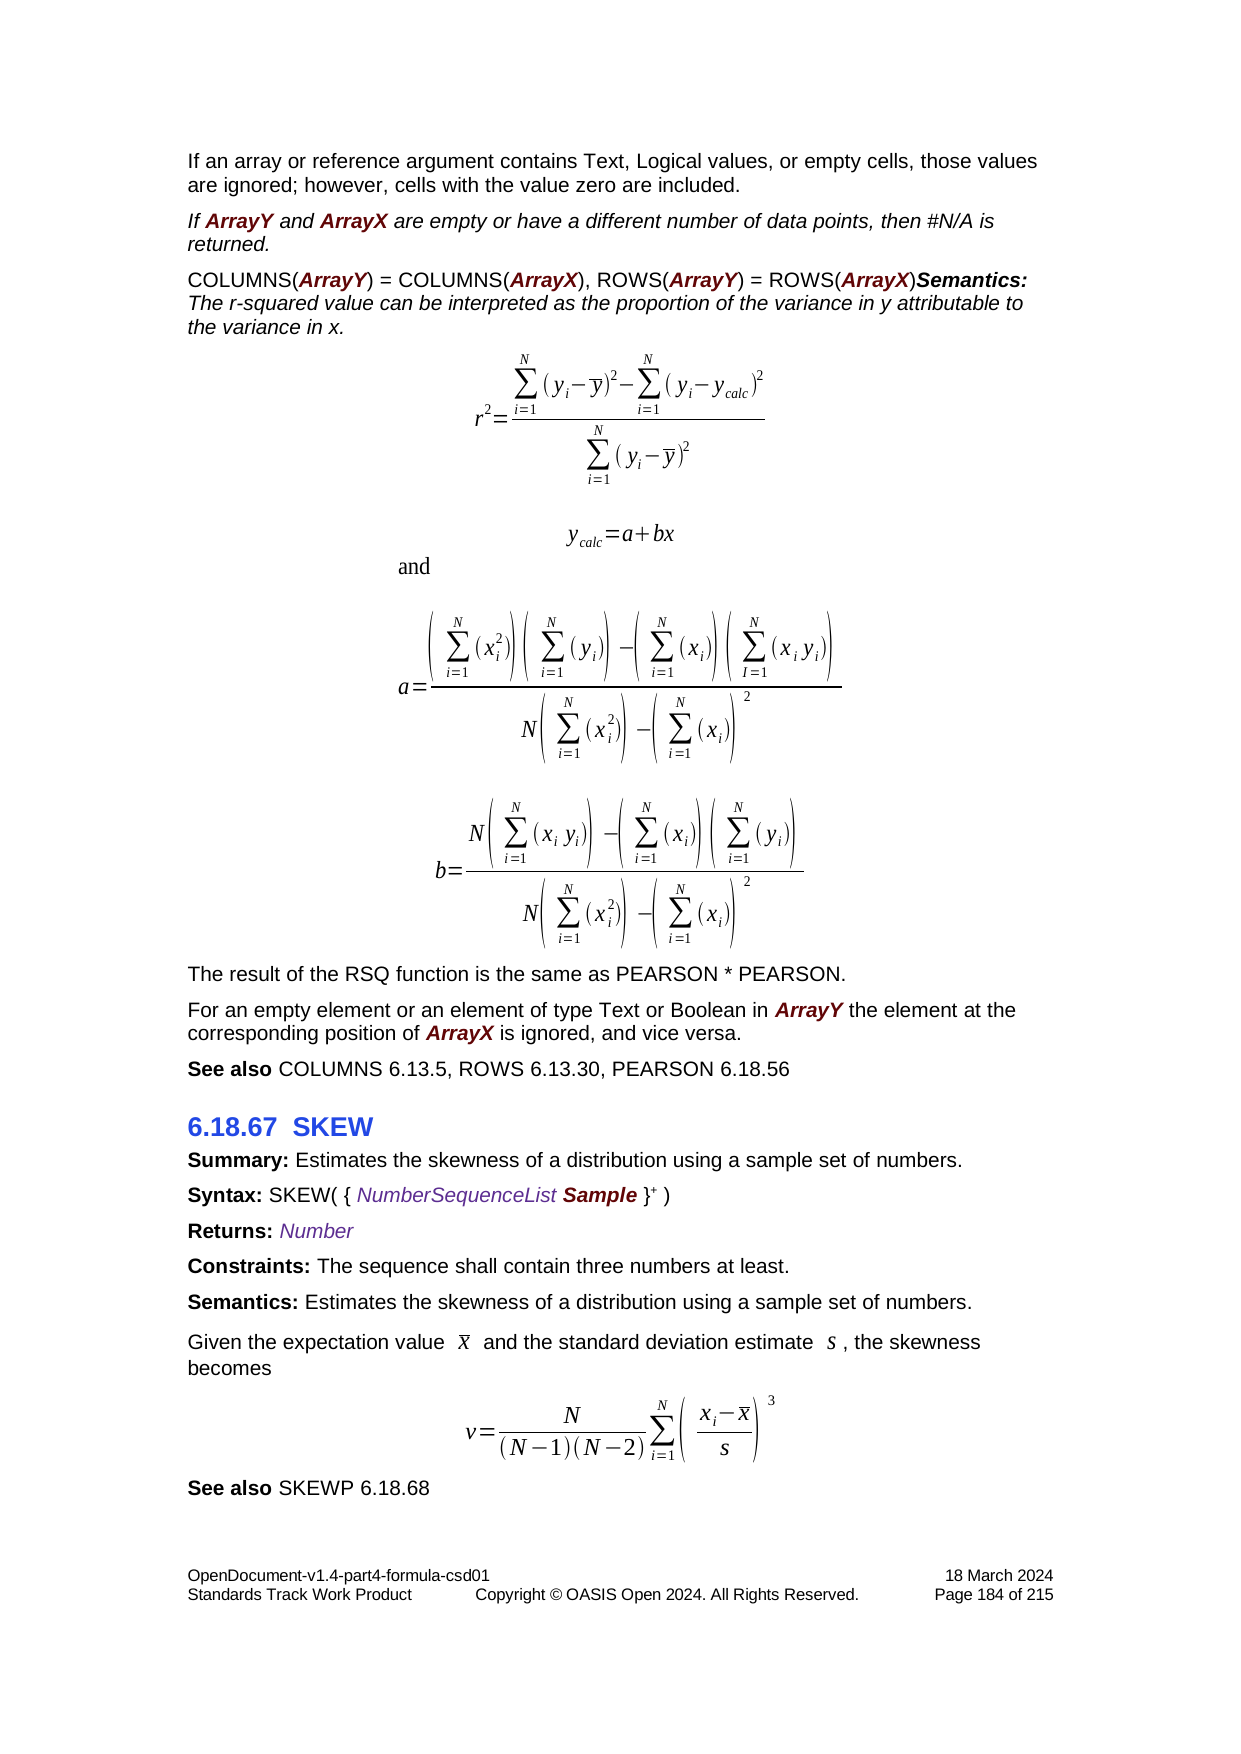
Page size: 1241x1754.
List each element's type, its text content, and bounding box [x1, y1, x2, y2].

subtitle SKEW [187, 1112, 1053, 1142]
text Given the expectation value and the standard deviation estimate , the skewness becomes [187, 1326, 1053, 1380]
text Syntax: SKEW( { NumberSequenceList Sample }+ ) [187, 1184, 1053, 1207]
text If an array or reference argument contains Text, Logical values, or empty cells, those values are ignored; however, cells with the value zero are included. [187, 150, 1053, 197]
text The result of the RSQ function is the same as PEARSON * PEARSON. [187, 963, 1053, 986]
text Semantics: Estimates the skewness of a distribution using a sample set of numbers. [187, 1291, 1053, 1314]
text COLUMNS(ArrayY) = COLUMNS(ArrayX), ROWS(ArrayY) = ROWS(ArrayX)Semantics: The r-squared value can be interpreted as the proportion of the variance in y attributable to the variance in x. [187, 268, 1053, 339]
text Constraints: The sequence shall contain three numbers at least. [187, 1255, 1053, 1278]
text See also SKEWP 6.18.68 [187, 1476, 1053, 1500]
text See also COLUMNS 6.13.5, ROWS 6.13.30, PEARSON 6.18.56 [187, 1057, 1053, 1081]
text If ArrayY and ArrayX are empty or have a different number of data points, then #N/A is returned. [187, 209, 1053, 256]
text Returns: Number [187, 1219, 1053, 1243]
text Summary: Estimates the skewness of a distribution using a sample set of numbers. [187, 1148, 1053, 1172]
text For an empty element or an element of type Text or Boolean in ArrayY the element at the corresponding position of ArrayX is ignored, and vice versa. [187, 998, 1053, 1045]
